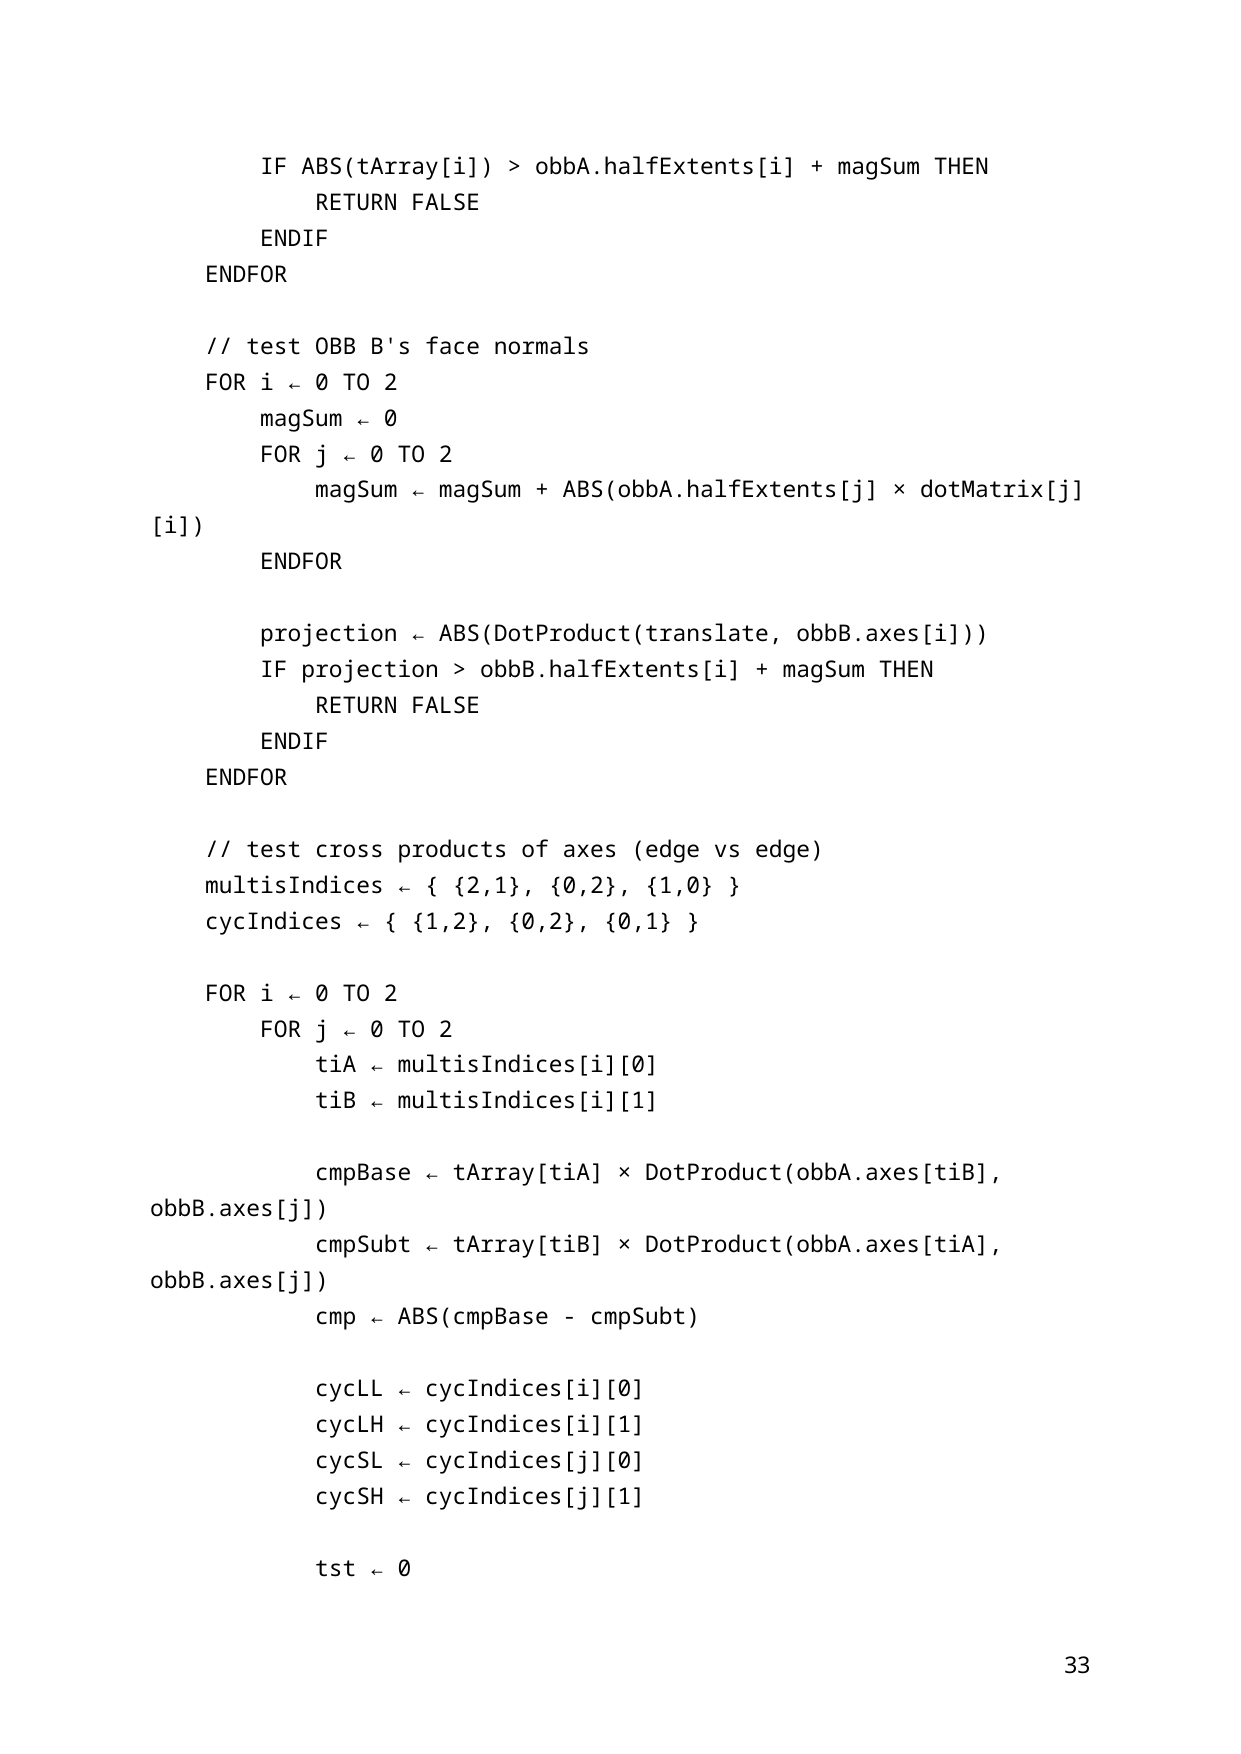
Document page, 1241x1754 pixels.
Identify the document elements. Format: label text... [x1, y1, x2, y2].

text cycIndices ← { {1,2}, {0,2}, {0,1} } [150, 905, 1090, 936]
text RETURN FALSE [150, 186, 1090, 217]
text ENDFOR [150, 761, 1090, 792]
text // test OBB B's face normals [150, 330, 1090, 361]
text IF projection > obbB.halfExtents[i] + magSum THEN [150, 653, 1090, 684]
text projection ← ABS(DotProduct(translate, obbB.axes[i])) [150, 617, 1090, 648]
text ENDFOR [150, 258, 1090, 289]
text // test cross products of axes (edge vs edge) [150, 833, 1090, 864]
text magSum ← 0 [150, 402, 1090, 433]
text FOR i ← 0 TO 2 [150, 366, 1090, 397]
text multisIndices ← { {2,1}, {0,2}, {1,0} } [150, 869, 1090, 900]
text FOR i ← 0 TO 2 [150, 977, 1090, 1008]
text cmp ← ABS(cmpBase - cmpSubt) [150, 1300, 1090, 1331]
text cycLH ← cycIndices[i][1] [150, 1408, 1090, 1439]
text cycSH ← cycIndices[j][1] [150, 1480, 1090, 1511]
text FOR j ← 0 TO 2 [150, 1012, 1090, 1044]
text tiA ← multisIndices[i][0] [150, 1048, 1090, 1080]
text IF ABS(tArray[i]) > obbA.halfExtents[i] + magSum THEN [150, 150, 1090, 181]
text FOR j ← 0 TO 2 [150, 437, 1090, 469]
text tst ← 0 [150, 1552, 1090, 1583]
text ENDFOR [150, 545, 1090, 577]
text magSum ← magSum + ABS(obbA.halfExtents[j] × dotMatrix[j][i]) [150, 473, 1090, 541]
text tiB ← multisIndices[i][1] [150, 1084, 1090, 1116]
text cmpSubt ← tArray[tiB] × DotProduct(obbA.axes[tiA], obbB.axes[j]) [150, 1228, 1090, 1295]
text cycSL ← cycIndices[j][0] [150, 1444, 1090, 1475]
text ENDIF [150, 222, 1090, 253]
text cmpBase ← tArray[tiA] × DotProduct(obbA.axes[tiB], obbB.axes[j]) [150, 1156, 1090, 1223]
text cycLL ← cycIndices[i][0] [150, 1372, 1090, 1403]
text ENDIF [150, 725, 1090, 756]
text RETURN FALSE [150, 689, 1090, 720]
